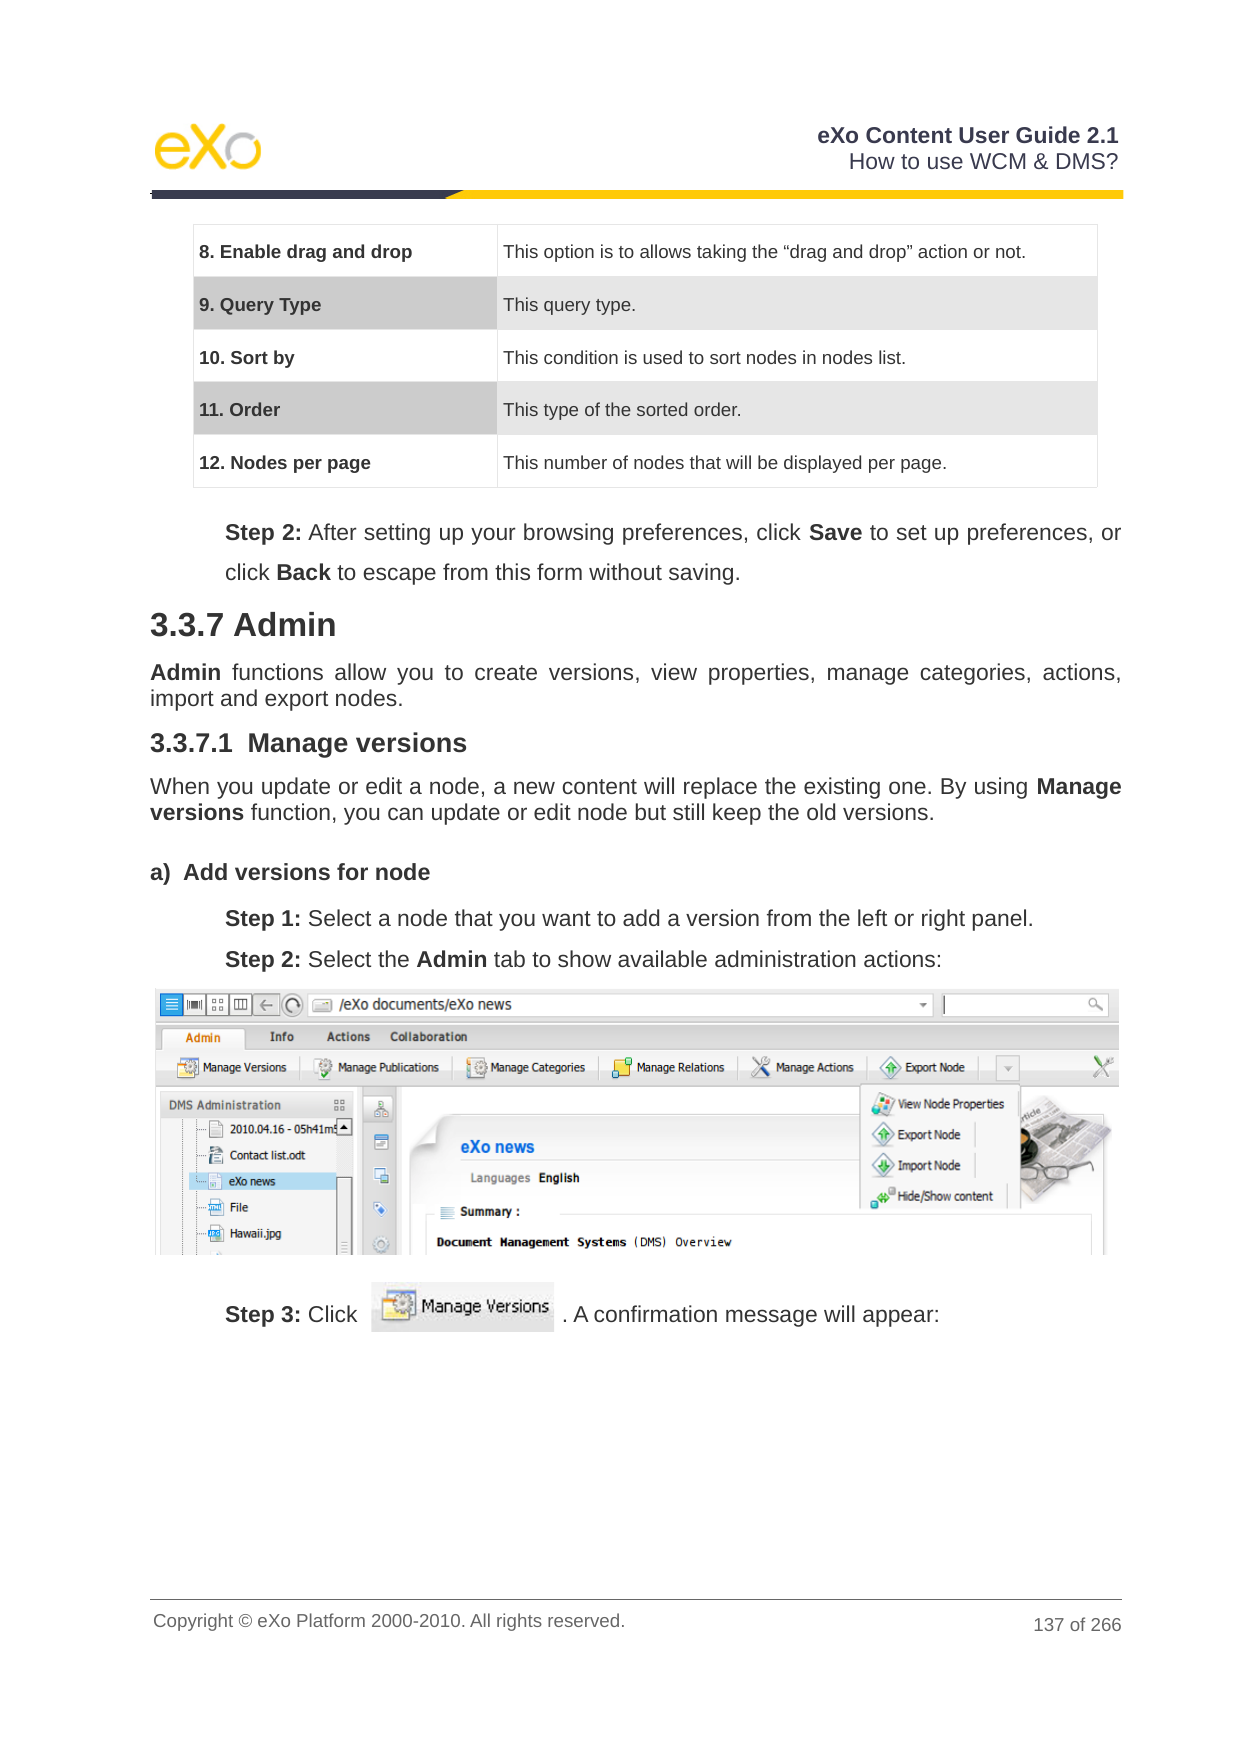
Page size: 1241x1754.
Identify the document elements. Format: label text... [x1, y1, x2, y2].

picture [151, 190, 1124, 199]
list Step 2: Select the Admin tab to show available administration actions: [187, 946, 1122, 972]
picture [155, 123, 262, 170]
subtitle Add versions for node [150, 858, 1122, 885]
table_cell 8. Enable drag and drop [194, 225, 497, 276]
subtitle Manage versions [150, 727, 1122, 758]
list Step 2: After setting up your browsing preferences, click Save to set up preferences, or click Back to escape from this form without saving. [187, 519, 1122, 585]
table_cell 10. Sort by [194, 330, 497, 381]
text Admin functions allow you to create versions, view properties, manage categories, actions, import and export nodes. [150, 659, 1122, 712]
table_cell This condition is used to sort nodes in nodes list. [498, 330, 1097, 381]
subtitle Admin [150, 605, 1122, 644]
list Step 1: Select a node that you want to add a version from the left or right panel. [187, 905, 1122, 931]
table_cell This number of nodes that will be displayed per page. [498, 435, 1097, 487]
table_cell 11. Order [194, 382, 497, 434]
table_cell 12. Nodes per page [194, 435, 497, 487]
list Step 3: Click . A confirmation message will appear: [187, 1298, 1122, 1333]
picture [155, 988, 1119, 1255]
table_cell 9. Query Type [194, 277, 497, 329]
table_cell This type of the sorted order. [498, 382, 1097, 434]
table_cell This option is to allows taking the “drag and drop” action or not. [498, 225, 1097, 276]
table_cell This query type. [498, 277, 1097, 329]
picture [371, 1282, 555, 1332]
text When you update or edit a node, a new content will replace the existing one. By using Manage versions function, you can update or edit node but still keep the old versions. [150, 773, 1122, 826]
